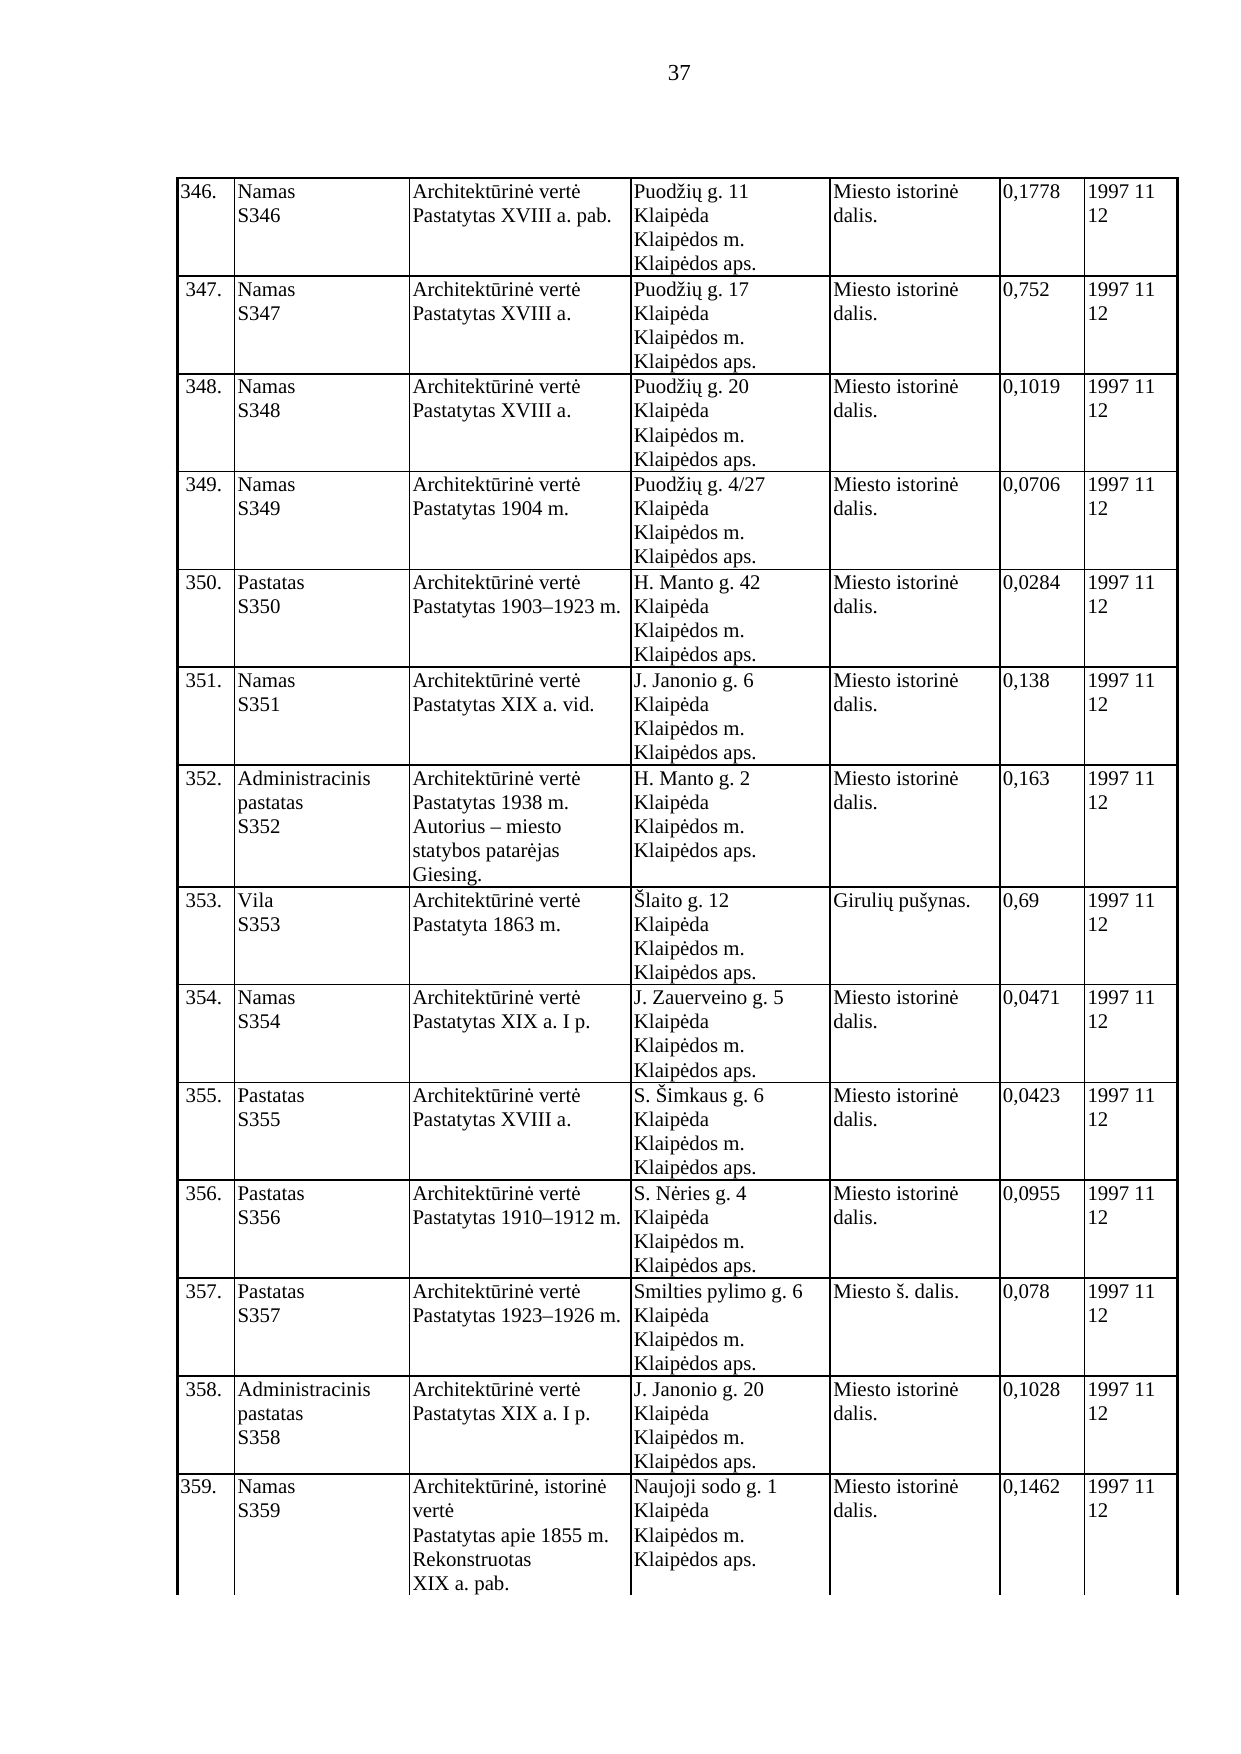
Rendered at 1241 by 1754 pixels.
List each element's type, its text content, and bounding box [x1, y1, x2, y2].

table_cell Miesto istorinė dalis. [831, 985, 999, 1082]
table_cell Pastatas S350 [235, 570, 409, 666]
table_cell [1179, 1179, 1184, 1277]
table_cell Puodžių g. 20 Klaipėda Klaipėdos m. Klaipėdos aps. [632, 375, 829, 471]
table_cell 1997 11 12 [1085, 766, 1176, 886]
table_cell 359. [179, 1475, 234, 1595]
table_cell Administracinis pastatas S358 [235, 1377, 409, 1473]
table_cell Puodžių g. 11 Klaipėda Klaipėdos m. Klaipėdos aps. [632, 179, 829, 275]
table_cell 0,0706 [1001, 472, 1084, 568]
table_cell [1179, 471, 1184, 568]
table_cell Girulių pušynas. [831, 888, 999, 984]
table_cell 0,138 [1001, 668, 1084, 764]
table_cell [1179, 1473, 1184, 1595]
table_cell Šlaito g. 12 Klaipėda Klaipėdos m. Klaipėdos aps. [632, 888, 829, 984]
table_cell Smilties pylimo g. 6 Klaipėda Klaipėdos m. Klaipėdos aps. [632, 1279, 829, 1375]
table_cell Namas S347 [235, 277, 409, 373]
table_cell Miesto istorinė dalis. [831, 1083, 999, 1179]
table_cell Architektūrinė vertė Pastatytas XIX a. I p. [410, 1377, 630, 1473]
table_cell 0,69 [1001, 888, 1084, 984]
table_cell Architektūrinė vertė Pastatytas 1910–1912 m. [410, 1181, 630, 1277]
table_cell 354. [179, 985, 234, 1082]
table_cell S. Nėries g. 4 Klaipėda Klaipėdos m. Klaipėdos aps. [632, 1181, 829, 1277]
table_cell Miesto istorinė dalis. [831, 1475, 999, 1595]
table_cell 356. [179, 1181, 234, 1277]
table_cell 1997 11 12 [1085, 1181, 1176, 1277]
table_cell Miesto istorinė dalis. [831, 668, 999, 764]
table_cell S. Šimkaus g. 6 Klaipėda Klaipėdos m. Klaipėdos aps. [632, 1083, 829, 1179]
table_cell Vila S353 [235, 888, 409, 984]
table_cell [1179, 1277, 1184, 1375]
table_cell 347. [179, 277, 234, 373]
table_cell 0,1778 [1001, 179, 1084, 275]
table_cell Architektūrinė vertė Pastatytas XVIII a. [410, 1083, 630, 1179]
table_cell 0,0284 [1001, 570, 1084, 666]
table_cell 0,0423 [1001, 1083, 1084, 1179]
table_cell Miesto istorinė dalis. [831, 570, 999, 666]
table_cell Miesto istorinė dalis. [831, 1181, 999, 1277]
table_cell Pastatas S355 [235, 1083, 409, 1179]
table_cell Architektūrinė, istorinė vertė Pastatytas apie 1855 m. Rekonstruotas XIX a. pab. [410, 1475, 630, 1595]
table_cell Architektūrinė vertė Pastatytas XIX a. vid. [410, 668, 630, 764]
table_cell [1179, 1082, 1184, 1179]
table_cell Miesto istorinė dalis. [831, 472, 999, 568]
table_cell 0,0955 [1001, 1181, 1084, 1277]
table_cell Namas S346 [235, 179, 409, 275]
table_cell [1179, 569, 1184, 666]
table_cell Architektūrinė vertė Pastatytas 1923–1926 m. [410, 1279, 630, 1375]
table_cell [1179, 1375, 1184, 1473]
table_cell Architektūrinė vertė Pastatytas XVIII a. [410, 375, 630, 471]
table_cell J. Janonio g. 6 Klaipėda Klaipėdos m. Klaipėdos aps. [632, 668, 829, 764]
table_cell [1179, 373, 1184, 471]
table_cell Architektūrinė vertė Pastatyta 1863 m. [410, 888, 630, 984]
table_cell 1997 11 12 [1085, 1279, 1176, 1375]
table_cell 1997 11 12 [1085, 472, 1176, 568]
table_cell Pastatas S357 [235, 1279, 409, 1375]
table_cell 1997 11 12 [1085, 1475, 1176, 1595]
table_cell Miesto istorinė dalis. [831, 179, 999, 275]
table_cell 0,1019 [1001, 375, 1084, 471]
table_cell 1997 11 12 [1085, 985, 1176, 1082]
table_cell 0,078 [1001, 1279, 1084, 1375]
table_cell [1179, 764, 1184, 886]
table_cell [1179, 984, 1184, 1082]
table_cell [1179, 275, 1184, 373]
table_cell J. Zauerveino g. 5 Klaipėda Klaipėdos m. Klaipėdos aps. [632, 985, 829, 1082]
table_cell 0,752 [1001, 277, 1084, 373]
table_cell Namas S348 [235, 375, 409, 471]
table_cell 1997 11 12 [1085, 570, 1176, 666]
table_cell Miesto istorinė dalis. [831, 277, 999, 373]
table_cell 351. [179, 668, 234, 764]
table_cell Naujoji sodo g. 1 Klaipėda Klaipėdos m. Klaipėdos aps. [632, 1475, 829, 1595]
table_cell 1997 11 12 [1085, 179, 1176, 275]
table_cell Architektūrinė vertė Pastatytas 1938 m. Autorius – miesto statybos patarėjas Giesing. [410, 766, 630, 886]
table_cell 1997 11 12 [1085, 277, 1176, 373]
table_cell Pastatas S356 [235, 1181, 409, 1277]
table_cell 357. [179, 1279, 234, 1375]
table_cell 0,163 [1001, 766, 1084, 886]
table_cell Namas S354 [235, 985, 409, 1082]
table_cell 0,0471 [1001, 985, 1084, 1082]
table_cell Architektūrinė vertė Pastatytas XVIII a. [410, 277, 630, 373]
table_cell 355. [179, 1083, 234, 1179]
table_cell Architektūrinė vertė Pastatytas XIX a. I p. [410, 985, 630, 1082]
table_cell Architektūrinė vertė Pastatytas XVIII a. pab. [410, 179, 630, 275]
table_cell Namas S359 [235, 1475, 409, 1595]
table_cell [1179, 177, 1184, 275]
table_cell Architektūrinė vertė Pastatytas 1904 m. [410, 472, 630, 568]
table_cell Puodžių g. 4/27 Klaipėda Klaipėdos m. Klaipėdos aps. [632, 472, 829, 568]
table_cell Miesto istorinė dalis. [831, 766, 999, 886]
table_cell [1179, 666, 1184, 764]
table_cell H. Manto g. 42 Klaipėda Klaipėdos m. Klaipėdos aps. [632, 570, 829, 666]
table_cell Administracinis pastatas S352 [235, 766, 409, 886]
table_cell 352. [179, 766, 234, 886]
table_cell 350. [179, 570, 234, 666]
table_cell 348. [179, 375, 234, 471]
table_cell Miesto istorinė dalis. [831, 1377, 999, 1473]
table_cell Puodžių g. 17 Klaipėda Klaipėdos m. Klaipėdos aps. [632, 277, 829, 373]
table_cell 0,1462 [1001, 1475, 1084, 1595]
table_cell 1997 11 12 [1085, 668, 1176, 764]
table_cell J. Janonio g. 20 Klaipėda Klaipėdos m. Klaipėdos aps. [632, 1377, 829, 1473]
table_cell H. Manto g. 2 Klaipėda Klaipėdos m. Klaipėdos aps. [632, 766, 829, 886]
table_cell 1997 11 12 [1085, 1083, 1176, 1179]
table_cell 1997 11 12 [1085, 375, 1176, 471]
table_cell 349. [179, 472, 234, 568]
table_cell Namas S349 [235, 472, 409, 568]
table_cell Namas S351 [235, 668, 409, 764]
table_cell 0,1028 [1001, 1377, 1084, 1473]
table_cell 1997 11 12 [1085, 888, 1176, 984]
table_cell 353. [179, 888, 234, 984]
table_cell Miesto istorinė dalis. [831, 375, 999, 471]
table_cell 358. [179, 1377, 234, 1473]
table_cell Miesto š. dalis. [831, 1279, 999, 1375]
table_cell [1179, 886, 1184, 984]
table_cell Architektūrinė vertė Pastatytas 1903–1923 m. [410, 570, 630, 666]
table_cell 346. [179, 179, 234, 275]
table_cell 1997 11 12 [1085, 1377, 1176, 1473]
